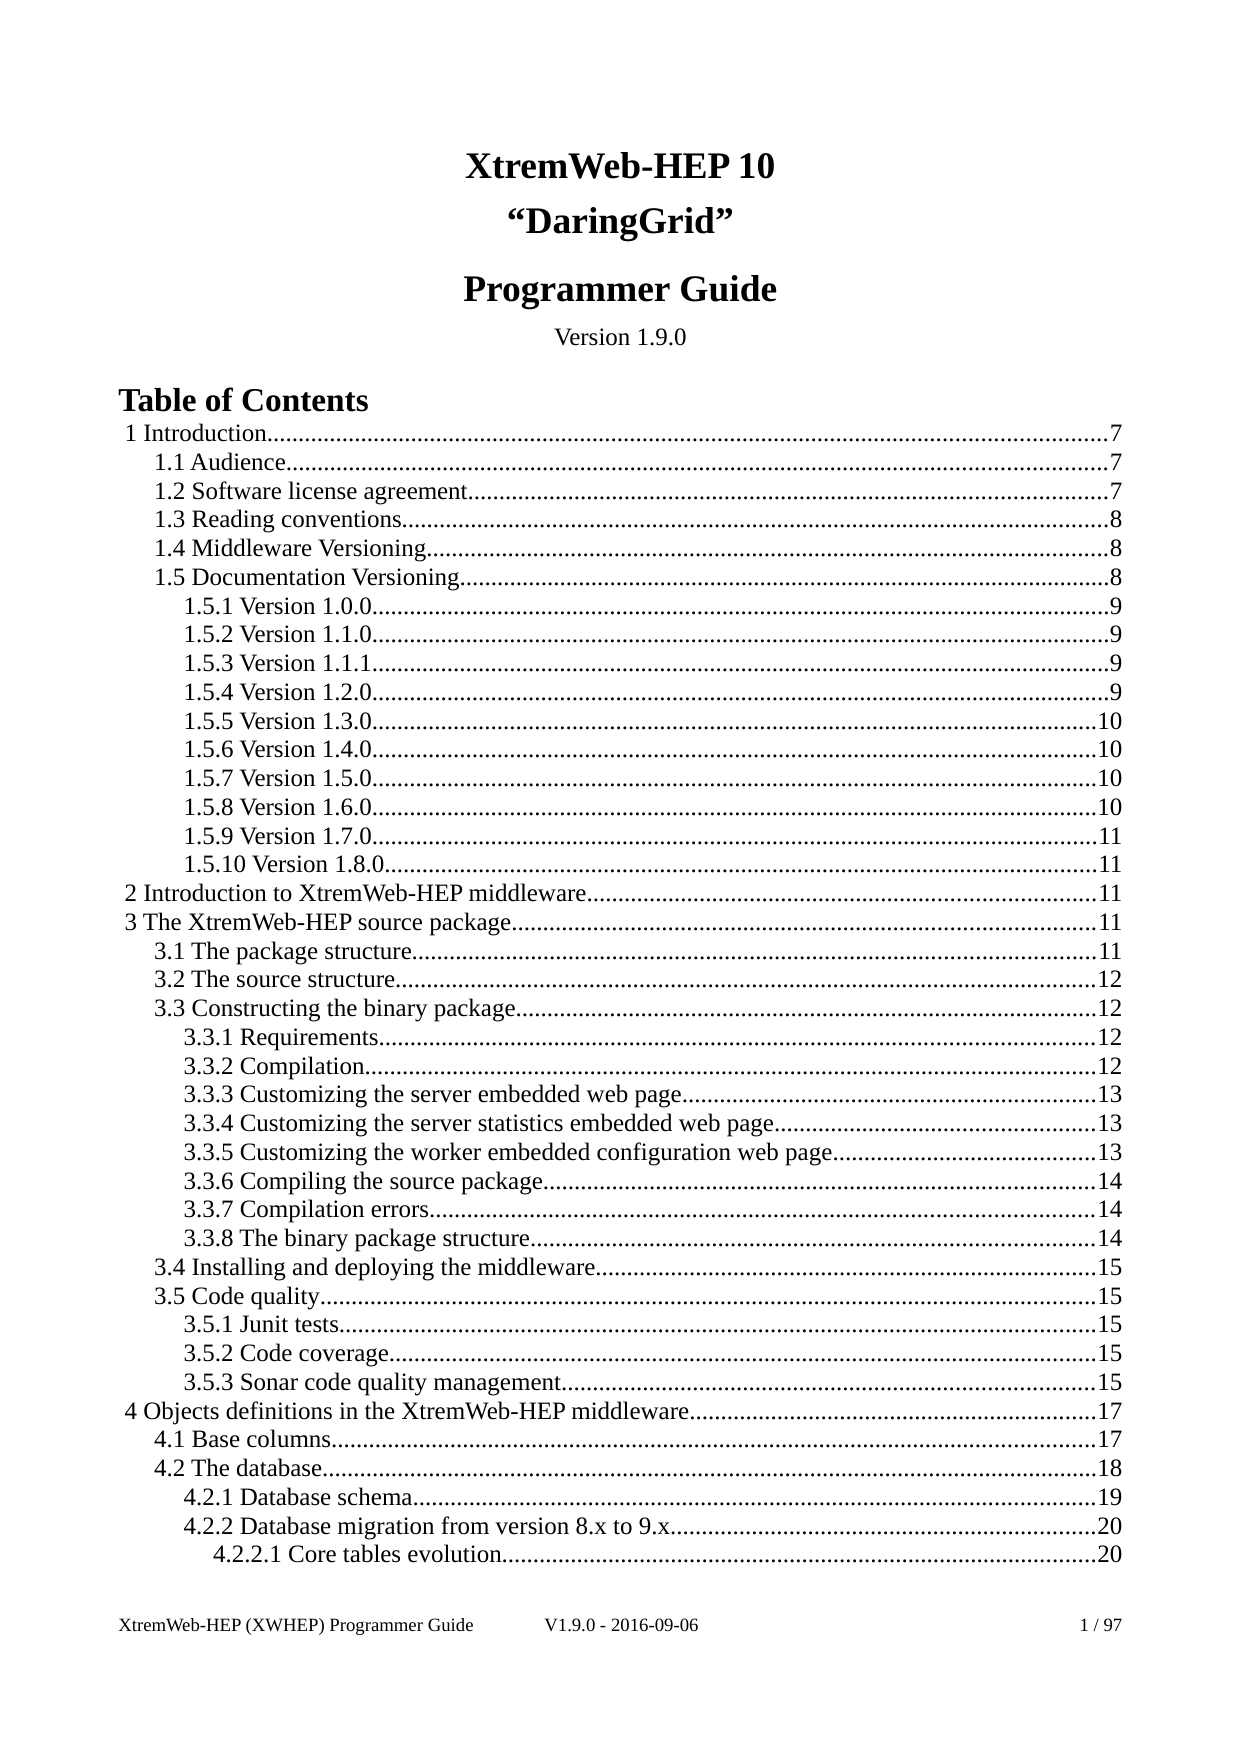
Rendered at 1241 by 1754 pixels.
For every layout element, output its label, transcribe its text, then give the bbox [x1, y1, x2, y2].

subtitle XtremWeb-HEP 10 [118, 143, 1122, 186]
text 3.3.3 Customizing the server embedded web page 13 [177, 1079, 1122, 1108]
text 3.5.2 Code coverage 15 [177, 1338, 1122, 1367]
text Version 1.9.0 [118, 322, 1122, 351]
text 3.1 The package structure 11 [148, 936, 1122, 964]
text 3.5 Code quality 15 [148, 1281, 1122, 1309]
text 4.2.2 Database migration from version 8.x to 9.x 20 [177, 1511, 1122, 1539]
text 1.5.2 Version 1.1.0 9 [177, 619, 1122, 648]
text 4.2.2.1 Core tables evolution 20 [207, 1539, 1122, 1568]
text 3.4 Installing and deploying the middleware 15 [148, 1252, 1122, 1281]
text 1.4 Middleware Versioning 8 [148, 533, 1122, 562]
subtitle Programmer Guide [118, 267, 1122, 310]
text 4.1 Base columns 17 [148, 1424, 1122, 1453]
text 3.2 The source structure. 12 [148, 964, 1122, 993]
subtitle Table of Contents [118, 380, 1122, 418]
text 3.5.3 Sonar code quality management 15 [177, 1367, 1122, 1396]
text 4.2.1 Database schema 19 [177, 1482, 1122, 1511]
text 3.5.1 Junit tests 15 [177, 1309, 1122, 1338]
text 1.5 Documentation Versioning 8 [148, 562, 1122, 591]
text 1 Introduction 7 [118, 418, 1122, 447]
text 3.3.6 Compiling the source package 14 [177, 1166, 1122, 1194]
text 1.5.8 Version 1.6.0 10 [177, 792, 1122, 821]
text “DaringGrid” [118, 199, 1122, 242]
text 3.3.1 Requirements 12 [177, 1022, 1122, 1051]
text 4.2 The database 18 [148, 1453, 1122, 1482]
text 2 Introduction to XtremWeb-HEP middleware 11 [118, 878, 1122, 907]
text 1.5.5 Version 1.3.0 10 [177, 706, 1122, 734]
text 3.3.2 Compilation 12 [177, 1051, 1122, 1079]
text 1.5.4 Version 1.2.0 9 [177, 677, 1122, 706]
text 1.5.9 Version 1.7.0 11 [177, 821, 1122, 849]
text 3.3.8 The binary package structure 14 [177, 1223, 1122, 1252]
text 1.5.7 Version 1.5.0 10 [177, 763, 1122, 792]
text 3.3.5 Customizing the worker embedded configuration web page 13 [177, 1137, 1122, 1166]
text 3 The XtremWeb-HEP source package 11 [118, 907, 1122, 936]
text 3.3 Constructing the binary package 12 [148, 993, 1122, 1022]
text 1.5.10 Version 1.8.0 11 [177, 849, 1122, 878]
text 1.1 Audience 7 [148, 447, 1122, 476]
text 4 Objects definitions in the XtremWeb-HEP middleware 17 [118, 1396, 1122, 1424]
text 1.3 Reading conventions 8 [148, 504, 1122, 533]
text 3.3.4 Customizing the server statistics embedded web page 13 [177, 1108, 1122, 1137]
text 3.3.7 Compilation errors 14 [177, 1194, 1122, 1223]
text 1.5.1 Version 1.0.0 9 [177, 591, 1122, 619]
text 1.5.6 Version 1.4.0 10 [177, 734, 1122, 763]
text 1.2 Software license agreement 7 [148, 476, 1122, 504]
text 1.5.3 Version 1.1.1 9 [177, 648, 1122, 677]
